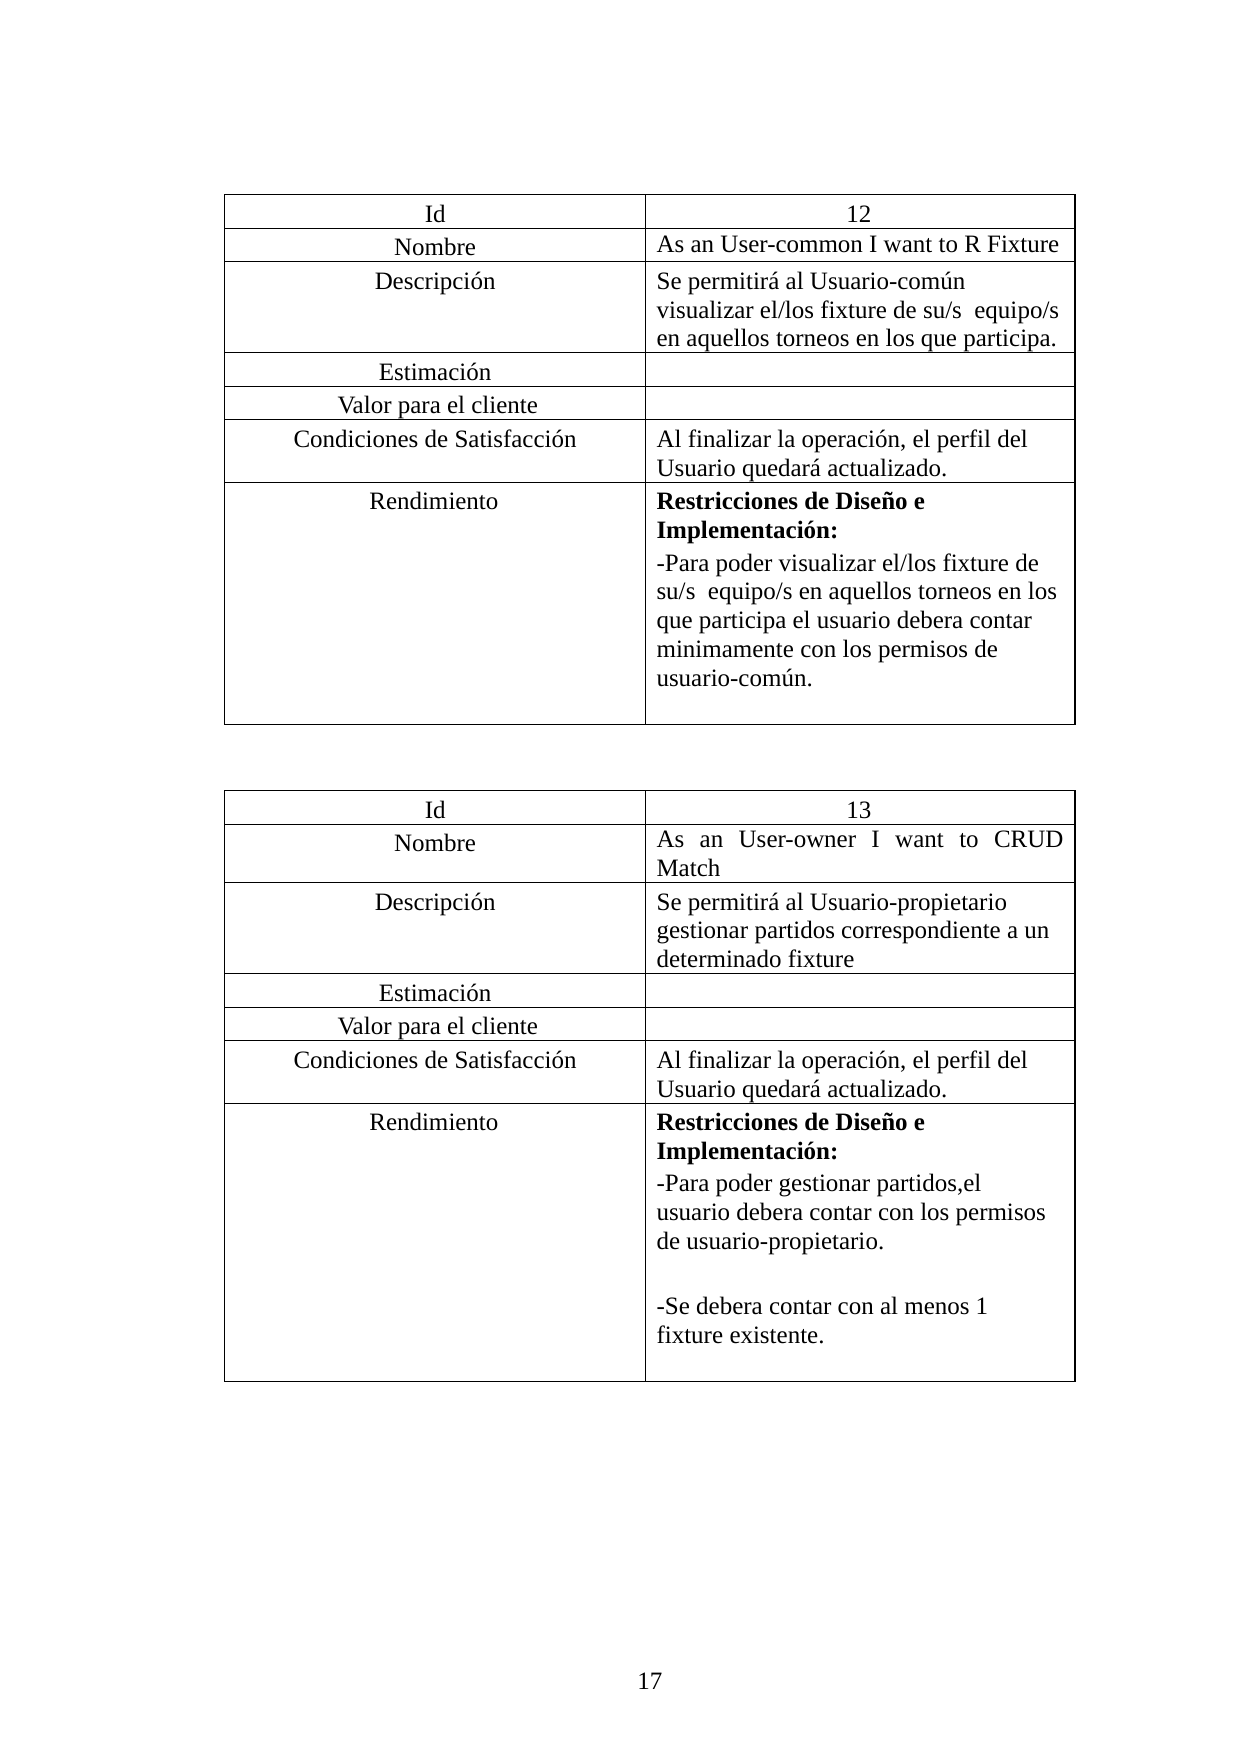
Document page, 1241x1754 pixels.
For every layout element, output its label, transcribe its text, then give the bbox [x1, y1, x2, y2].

table_cell Valor para el cliente [225, 387, 645, 419]
table_header 13 [646, 791, 1074, 823]
table_cell Al finalizar la operación, el perfil del Usuario quedará actualizado. [646, 420, 1074, 482]
table_cell Restricciones de Diseño e Implementación: -Para poder visualizar el/los fixture de su/s equipo/s en aquellos torneos en los que participa el usuario debera contar minimamente con los permisos de usuario-común. [646, 483, 1074, 724]
table_cell As an User-common I want to R Fixture [646, 229, 1074, 261]
table_cell As an User-owner I want to CRUD Match [646, 825, 1074, 882]
table_header Id [225, 791, 645, 823]
table_cell Rendimiento [225, 1104, 645, 1381]
table_header Id [225, 195, 645, 228]
table_cell Se permitirá al Usuario-común visualizar el/los fixture de su/s equipo/s en aquellos torneos en los que participa. [646, 262, 1074, 352]
table_cell [646, 387, 1074, 419]
table_cell Descripción [225, 883, 645, 973]
table_cell [646, 1008, 1074, 1040]
table_cell Rendimiento [225, 483, 645, 724]
table_cell Condiciones de Satisfacción [225, 420, 645, 482]
table_cell Descripción [225, 262, 645, 352]
table_cell Al finalizar la operación, el perfil del Usuario quedará actualizado. [646, 1041, 1074, 1102]
table_cell Condiciones de Satisfacción [225, 1041, 645, 1102]
table_cell Se permitirá al Usuario-propietario gestionar partidos correspondiente a un determinado fixture [646, 883, 1074, 973]
table_cell Restricciones de Diseño e Implementación: -Para poder gestionar partidos,el usuario debera contar con los permisos de usuario-propietario. -Se debera contar con al menos 1 fixture existente. [646, 1104, 1074, 1381]
table_cell Valor para el cliente [225, 1008, 645, 1040]
table_cell Estimación [225, 353, 645, 386]
table_cell Nombre [225, 825, 645, 882]
table_cell Nombre [225, 229, 645, 261]
table_cell Estimación [225, 974, 645, 1007]
table_cell [646, 974, 1074, 1007]
table_cell [646, 353, 1074, 386]
table_header 12 [646, 195, 1074, 228]
